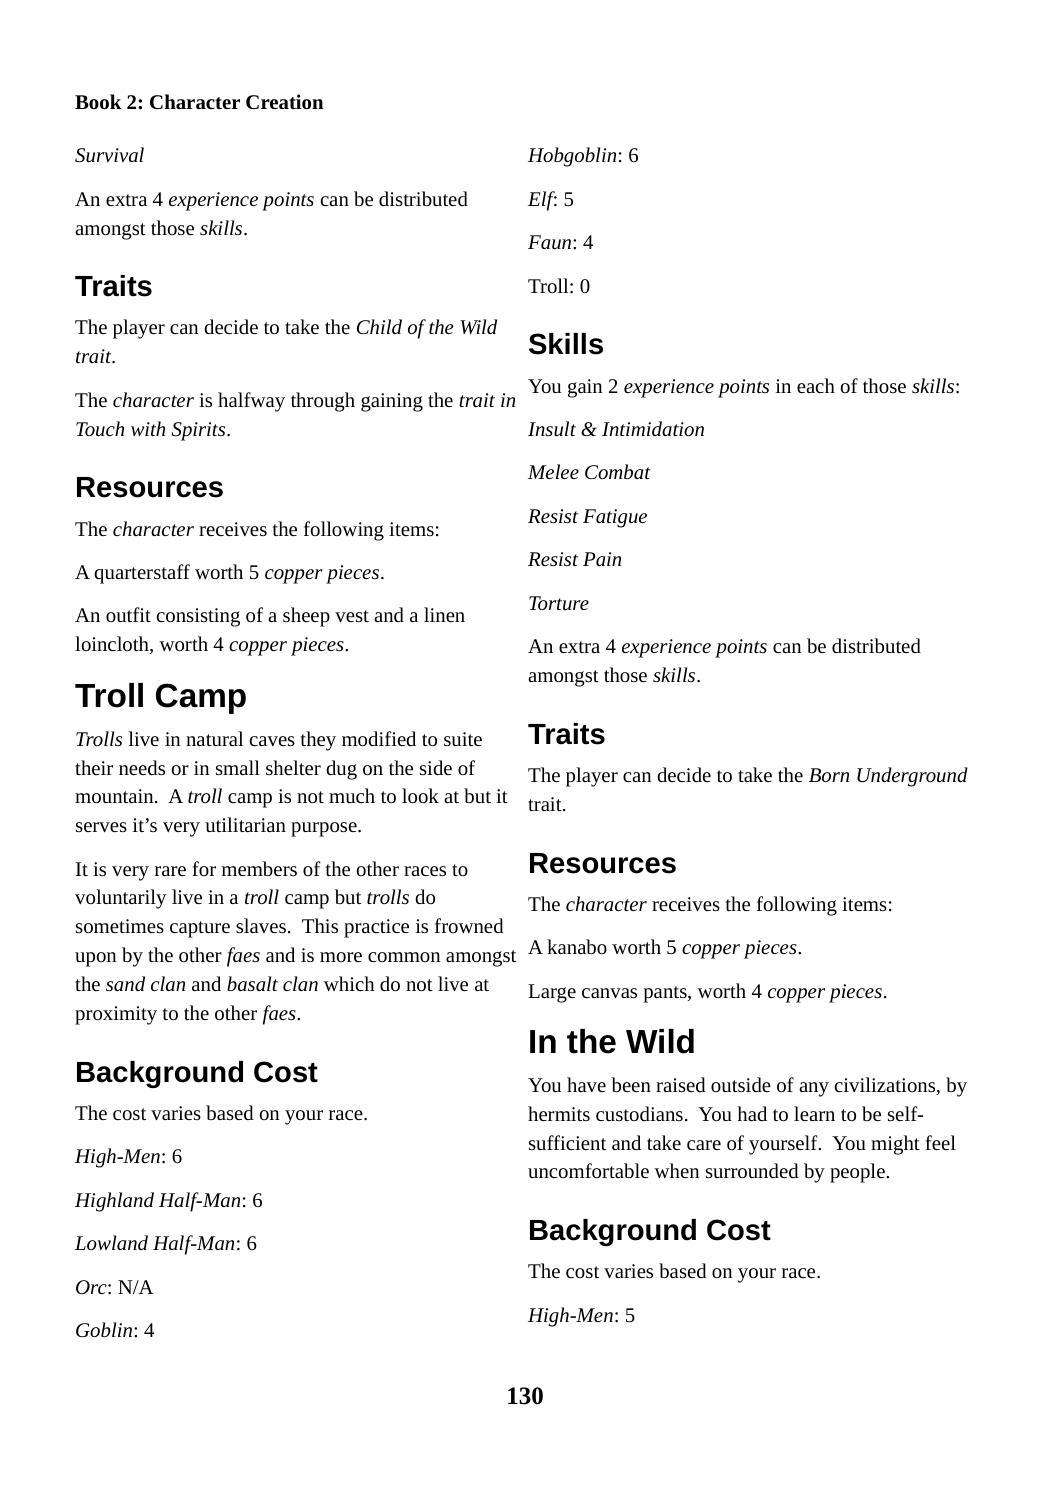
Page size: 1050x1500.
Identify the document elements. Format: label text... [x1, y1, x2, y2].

text You have been raised outside of any civilizations, by hermits custodians. You had to learn to be self-sufficient and take care of yourself. You might feel uncomfortable when surrounded by people. [528, 1073, 975, 1183]
text Highland Half-Man: 6 [75, 1188, 522, 1212]
text Goblin: 4 [75, 1318, 522, 1342]
text Resist Pain [528, 547, 975, 571]
text High-Men: 5 [528, 1303, 975, 1327]
text A quarterstaff worth 5 copper pieces. [75, 560, 522, 584]
subtitle Background Cost [75, 1055, 522, 1088]
text An extra 4 experience points can be distributed amongst those skills. [528, 634, 975, 687]
subtitle Traits [75, 269, 522, 303]
text Melee Combat [528, 460, 975, 484]
text Torture [528, 591, 975, 615]
text Insult & Intimidation [528, 417, 975, 441]
text A kanabo worth 5 copper pieces. [528, 935, 975, 959]
text An outfit consisting of a sheep vest and a linen loincloth, worth 4 copper pieces. [75, 603, 522, 656]
text Large canvas pants, worth 4 copper pieces. [528, 978, 975, 1003]
text An extra 4 experience points can be distributed amongst those skills. [75, 187, 522, 240]
subtitle In the Wild [528, 1022, 975, 1060]
text Resist Fatigue [528, 504, 975, 528]
text The cost varies based on your race. [75, 1101, 522, 1125]
subtitle Skills [528, 327, 975, 361]
subtitle Resources [528, 846, 975, 879]
text You gain 2 experience points in each of those skills: [528, 373, 975, 398]
text The player can decide to take the Child of the Wild trait. [75, 316, 522, 368]
text It is very rare for members of the other races to voluntarily live in a troll camp but trolls do sometimes capture slaves. This practice is frowned upon by the other faes and is more common amongst the sand clan and basalt clan which do not live at proximity to the other faes. [75, 857, 522, 1025]
text Orc: N/A [75, 1274, 522, 1299]
text The character receives the following items: [75, 517, 522, 541]
text Lowland Half-Man: 6 [75, 1231, 522, 1255]
subtitle Resources [75, 471, 522, 504]
text Elf: 5 [528, 187, 975, 211]
text Troll: 0 [528, 274, 975, 298]
subtitle Troll Camp [75, 676, 522, 714]
subtitle Traits [528, 717, 975, 750]
subtitle Background Cost [528, 1213, 975, 1247]
text Hobgoblin: 6 [528, 143, 975, 167]
text The player can decide to take the Born Underground trait. [528, 763, 975, 816]
text The character receives the following items: [528, 892, 975, 916]
text The cost varies based on your race. [528, 1259, 975, 1283]
text Survival [75, 143, 522, 167]
text Faun: 4 [528, 230, 975, 254]
text Trolls live in natural caves they modified to suite their needs or in small shelter dug on the side of mountain. A troll camp is not much to look at but it serves it’s very utilitarian purpose. [75, 727, 522, 837]
text High-Men: 6 [75, 1144, 522, 1168]
text The character is halfway through gaining the trait in Touch with Spirits. [75, 388, 522, 441]
